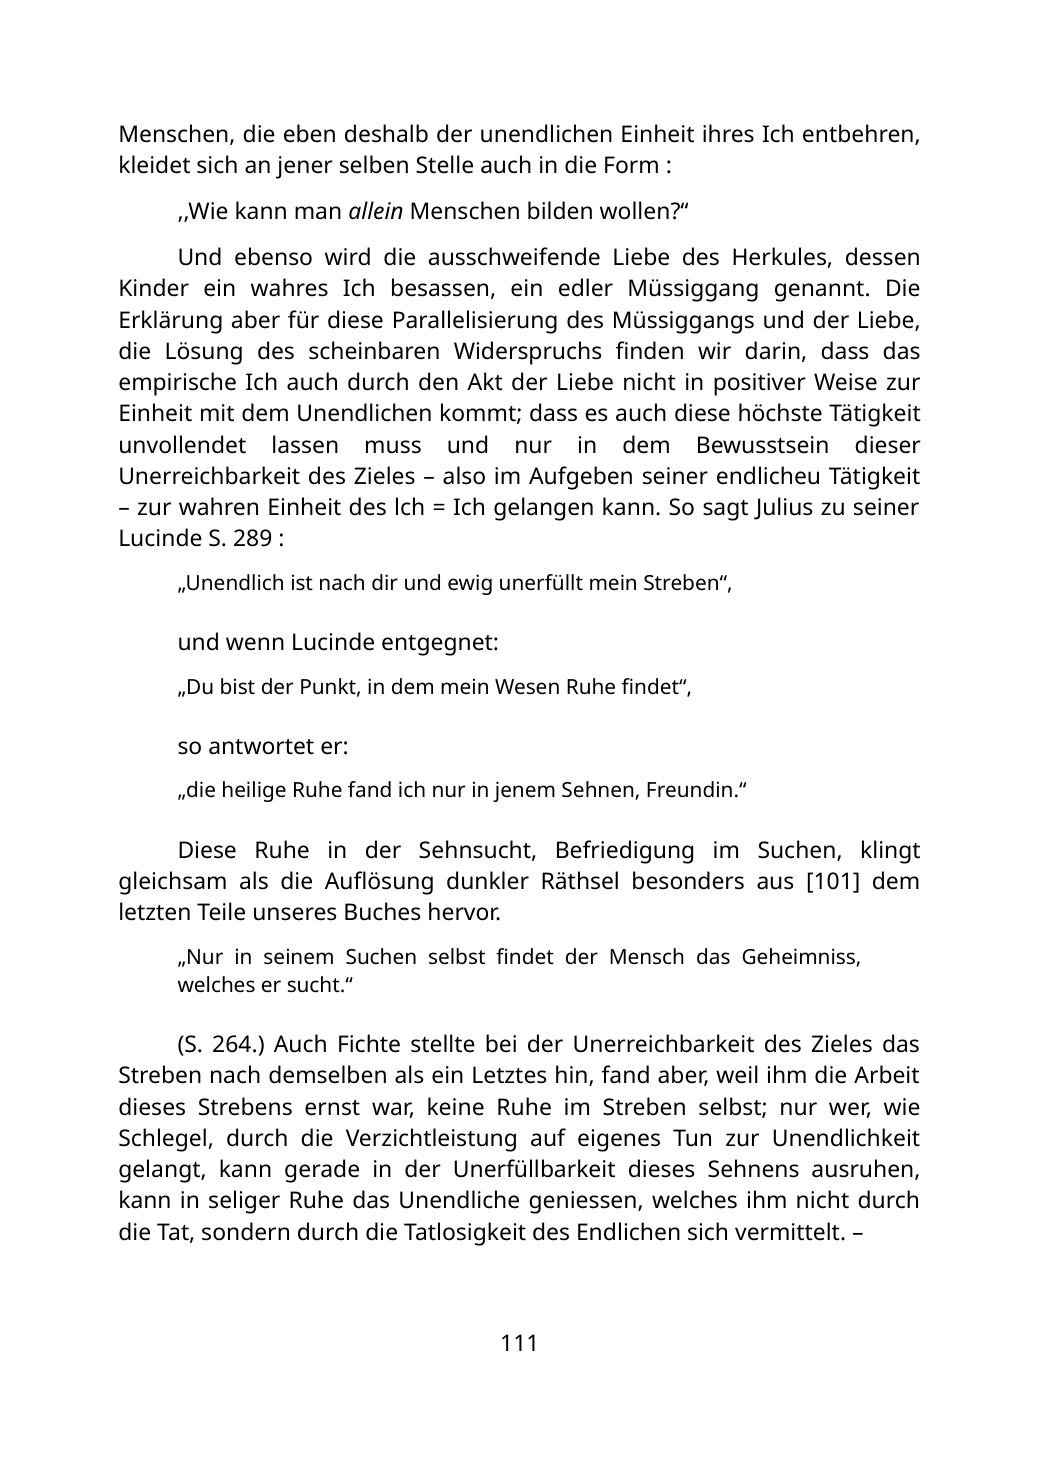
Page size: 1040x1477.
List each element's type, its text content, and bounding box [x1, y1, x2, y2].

text Und ebenso wird die ausschweifende Liebe des Herkules, dessen Kinder ein wahres Ich besassen, ein edler Müssiggang genannt. Die Erklärung aber für diese Parallelisierung des Müssiggangs und der Liebe, die Lösung des scheinbaren Widerspruchs finden wir darin, dass das empirische Ich auch durch den Akt der Liebe nicht in positiver Weise zur Einheit mit dem Unendlichen kommt; dass es auch diese höchste Tätigkeit unvollendet lassen muss und nur in dem Bewusstsein dieser Unerreichbarkeit des Zieles – also im Aufgeben seiner endlicheu Tätigkeit – zur wahren Einheit des lch = Ich gelangen kann. So sagt Julius zu seiner Lucinde S. 289 : [118, 241, 921, 553]
text „die heilige Ruhe fand ich nur in jenem Sehnen, Freundin.“ [177, 776, 862, 804]
text so antwortet er: [118, 730, 921, 761]
text ,,Wie kann man allein Menschen bilden wollen?“ [118, 195, 921, 226]
text Menschen, die eben deshalb der unendlichen Einheit ihres Ich entbehren, kleidet sich an jener selben Stelle auch in die Form : [118, 118, 921, 181]
text „Du bist der Punkt, in dem mein Wesen Ruhe findet“, [177, 672, 862, 700]
text Diese Ruhe in der Sehnsucht, Befriedigung im Suchen, klingt gleichsam als die Auflösung dunkler Räthsel besonders aus [101] dem letzten Teile unseres Buches hervor. [118, 833, 921, 927]
text und wenn Lucinde entgegnet: [118, 626, 921, 657]
text (S. 264.) Auch Fichte stellte bei der Unerreichbarkeit des Zieles das Streben nach demselben als ein Letztes hin, fand aber, weil ihm die Arbeit dieses Strebens ernst war, keine Ruhe im Streben selbst; nur wer, wie Schlegel, durch die Verzichtleistung auf eigenes Tun zur Unendlichkeit gelangt, kann gerade in der Unerfüllbarkeit dieses Sehnens ausruhen, kann in seliger Ruhe das Unendliche geniessen, welches ihm nicht durch die Tat, sondern durch die Tatlosigkeit des Endlichen sich vermittelt. – [118, 1028, 921, 1247]
text „Nur in seinem Suchen selbst findet der Mensch das Geheimniss, welches er sucht.“ [177, 942, 862, 999]
text „Unendlich ist nach dir und ewig unerfüllt mein Streben“, [177, 568, 862, 597]
